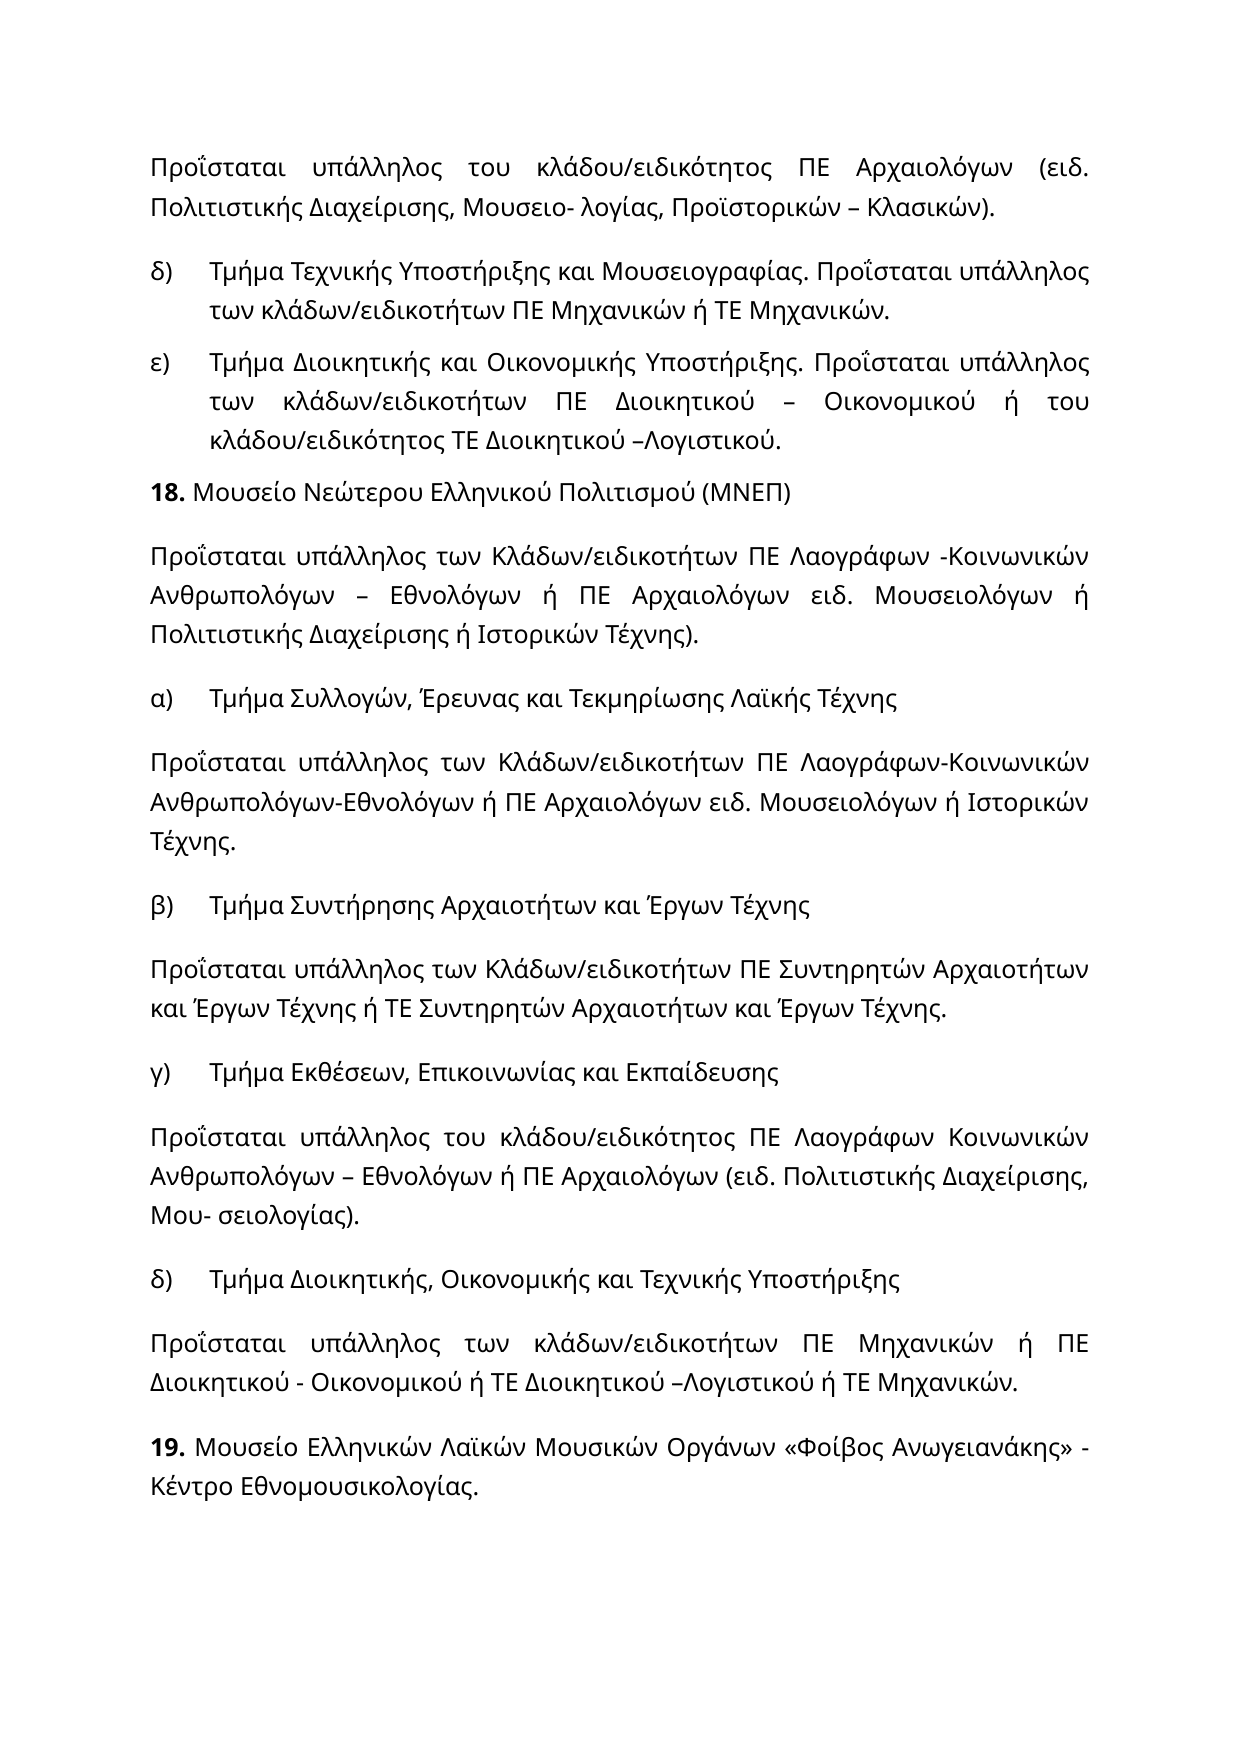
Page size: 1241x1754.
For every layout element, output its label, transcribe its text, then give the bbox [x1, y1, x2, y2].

list δ) Τμήμα Διοικητικής, Οικονομικής και Τεχνικής Υποστήριξης [150, 1262, 1090, 1296]
list γ) Τμήμα Εκθέσεων, Επικοινωνίας και Εκπαίδευσης [150, 1055, 1090, 1089]
text 19. Μουσείο Ελληνικών Λαϊκών Μουσικών Οργάνων «Φοίβος Ανωγειανάκης» -Κέντρο Εθνομουσικολογίας. [150, 1429, 1090, 1502]
text Προΐσταται υπάλληλος των Κλάδων/ειδικοτήτων ΠΕ Λαογράφων -Κοινωνικών Ανθρωπολόγων – Εθνολόγων ή ΠΕ Αρχαιολόγων ειδ. Μουσειολόγων ή Πολιτιστικής Διαχείρισης ή Ιστορικών Τέχνης). [150, 538, 1090, 651]
text Προΐσταται υπάλληλος του κλάδου/ειδικότητος ΠΕ Λαογράφων Κοινωνικών Ανθρωπολόγων – Εθνολόγων ή ΠΕ Αρχαιολόγων (ειδ. Πολιτιστικής Διαχείρισης, Μου- σειολογίας). [150, 1119, 1090, 1232]
text 18. Μουσείο Νεώτερου Ελληνικού Πολιτισμού (ΜNEΠ) [150, 474, 1090, 508]
list ε) Τμήμα Διοικητικής και Οικονομικής Υποστήριξης. Προΐσταται υπάλληλος των κλάδων/ειδικοτήτων ΠΕ Διοικητικού – Οικονομικού ή του κλάδου/ειδικότητος ΤΕ Διοικητικού –Λογιστικού. [150, 344, 1090, 457]
text Προΐσταται υπάλληλος του κλάδου/ειδικότητος ΠΕ Αρχαιολόγων (ειδ. Πολιτιστικής Διαχείρισης, Μουσειο- λογίας, Προϊστορικών – Κλασικών). [150, 150, 1090, 223]
list β) Τμήμα Συντήρησης Αρχαιοτήτων και Έργων Τέχνης [150, 887, 1090, 922]
text Προΐσταται υπάλληλος των κλάδων/ειδικοτήτων ΠΕ Μηχανικών ή ΠΕ Διοικητικού - Οικονομικού ή ΤΕ Διοικητικού –Λογιστικού ή ΤΕ Μηχανικών. [150, 1326, 1090, 1399]
text Προΐσταται υπάλληλος των Κλάδων/ειδικοτήτων ΠΕ Λαογράφων-Κοινωνικών Ανθρωπολόγων-Εθνολόγων ή ΠΕ Αρχαιολόγων ειδ. Μουσειολόγων ή Ιστορικών Τέχνης. [150, 745, 1090, 857]
text Προΐσταται υπάλληλος των Κλάδων/ειδικοτήτων ΠΕ Συντηρητών Αρχαιοτήτων και Έργων Τέχνης ή ΤΕ Συντηρητών Αρχαιοτήτων και Έργων Τέχνης. [150, 952, 1090, 1025]
list α) Τμήμα Συλλογών, Έρευνας και Τεκμηρίωσης Λαϊκής Τέχνης [150, 681, 1090, 715]
list δ) Τμήμα Τεχνικής Υποστήριξης και Μουσειογραφίας. Προΐσταται υπάλληλος των κλάδων/ειδικοτήτων ΠΕ Μηχανικών ή ΤΕ Μηχανικών. [150, 253, 1090, 327]
